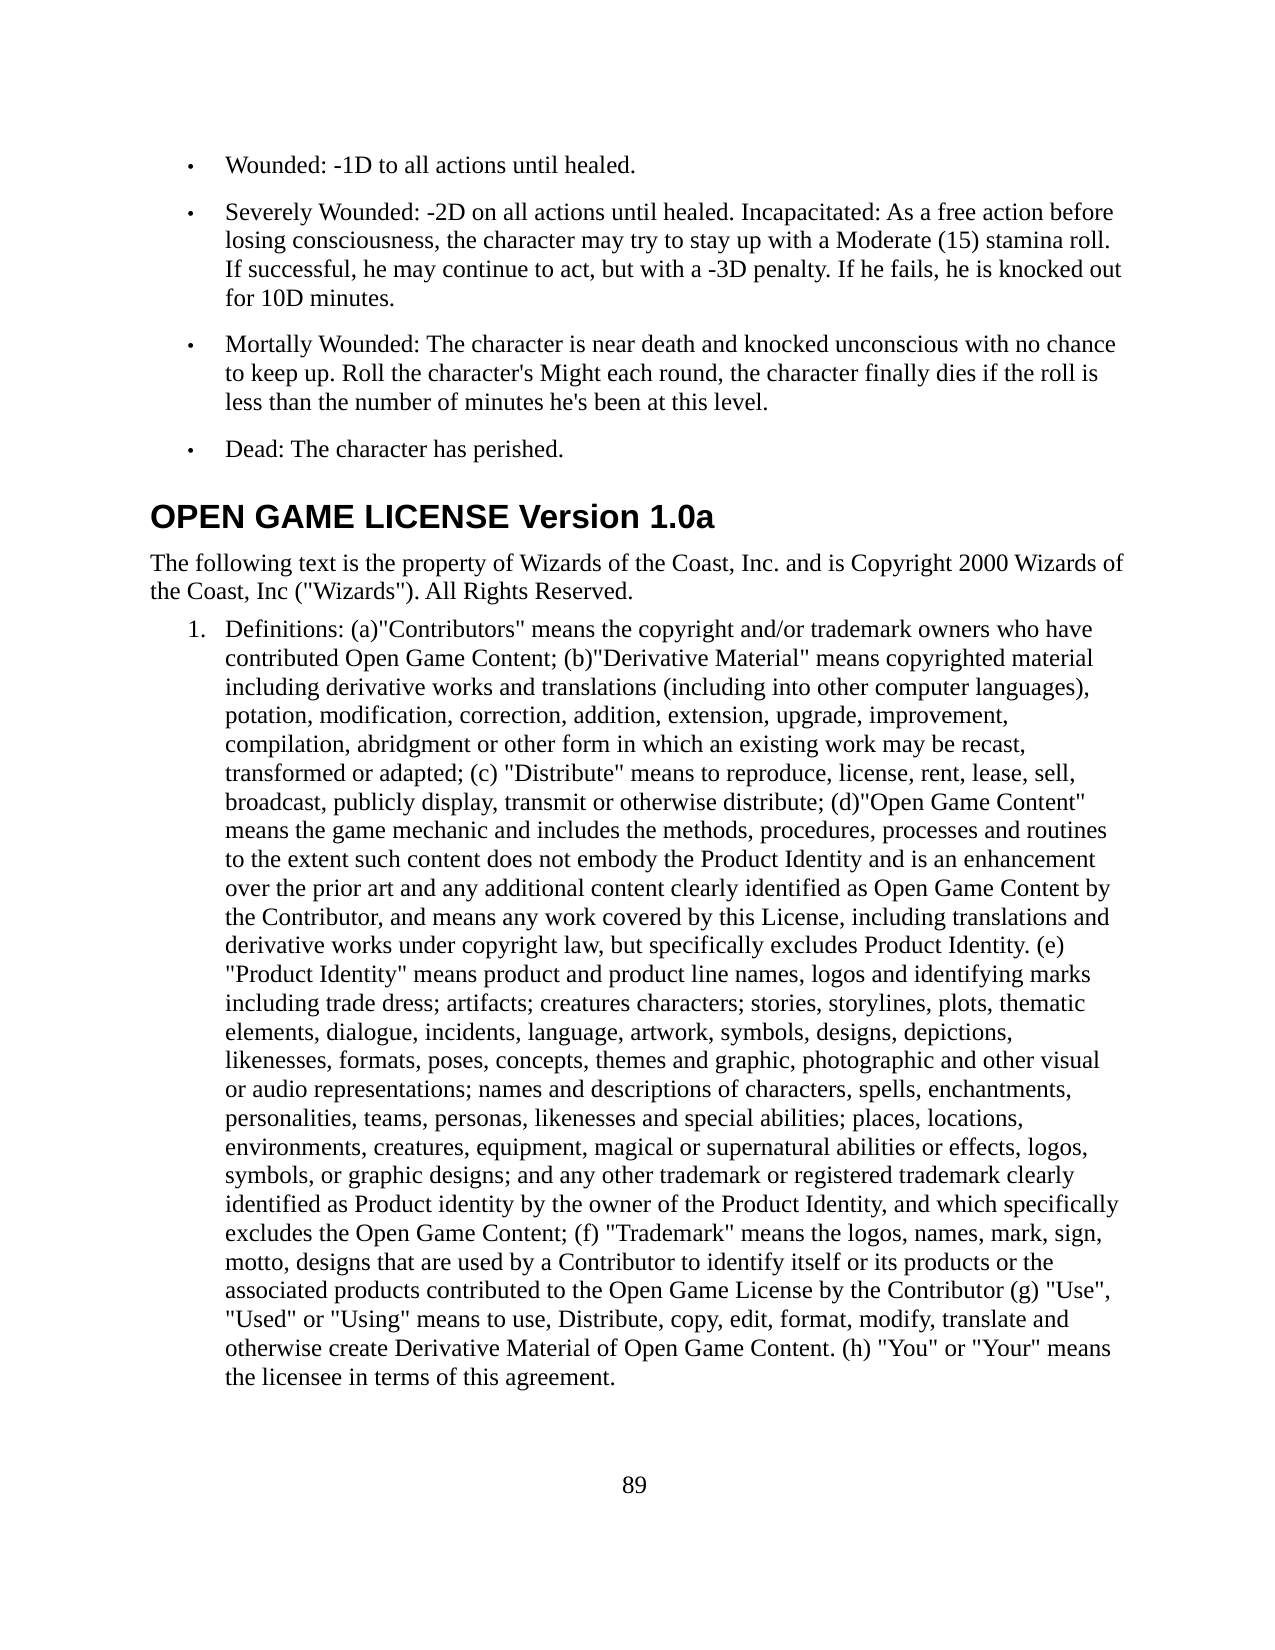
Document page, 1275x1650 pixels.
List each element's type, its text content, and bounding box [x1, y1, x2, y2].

list Definitions: (a)"Contributors" means the copyright and/or trademark owners who have contributed Open Game Content; (b)"Derivative Material" means copyrighted material including derivative works and translations (including into other computer languages), potation, modification, correction, addition, extension, upgrade, improvement, compilation, abridgment or other form in which an existing work may be recast, transformed or adapted; (c) "Distribute" means to reproduce, license, rent, lease, sell, broadcast, publicly display, transmit or otherwise distribute; (d)"Open Game Content" means the game mechanic and includes the methods, procedures, processes and routines to the extent such content does not embody the Product Identity and is an enhancement over the prior art and any additional content clearly identified as Open Game Content by the Contributor, and means any work covered by this License, including translations and derivative works under copyright law, but specifically excludes Product Identity. (e) "Product Identity" means product and product line names, logos and identifying marks including trade dress; artifacts; creatures characters; stories, storylines, plots, thematic elements, dialogue, incidents, language, artwork, symbols, designs, depictions, likenesses, formats, poses, concepts, themes and graphic, photographic and other visual or audio representations; names and descriptions of characters, spells, enchantments, personalities, teams, personas, likenesses and special abilities; places, locations, environments, creatures, equipment, magical or supernatural abilities or effects, logos, symbols, or graphic designs; and any other trademark or registered trademark clearly identified as Product identity by the owner of the Product Identity, and which specifically excludes the Open Game Content; (f) "Trademark" means the logos, names, mark, sign, motto, designs that are used by a Contributor to identify itself or its products or the associated products contributed to the Open Game License by the Contributor (g) "Use", "Used" or "Using" means to use, Distribute, copy, edit, format, modify, translate and otherwise create Derivative Material of Open Game Content. (h) "You" or "Your" means the licensee in terms of this agreement. [187, 614, 1125, 1390]
list Severely Wounded: -2D on all actions until healed. Incapacitated: As a free action before losing consciousness, the character may try to stay up with a Moderate (15) stamina roll. If successful, he may continue to act, but with a -3D penalty. If he fails, he is knocked out for 10D minutes. [187, 197, 1125, 312]
text The following text is the property of Wizards of the Coast, Inc. and is Copyright 2000 Wizards of the Coast, Inc ("Wizards"). All Rights Reserved. [150, 548, 1125, 605]
subtitle OPEN GAME LICENSE Version 1.0a [150, 496, 1125, 535]
list Wounded: -1D to all actions until healed. [187, 150, 1125, 179]
list Mortally Wounded: The character is near death and knocked unconscious with no chance to keep up. Roll the character's Might each round, the character finally dies if the roll is less than the number of minutes he's been at this level. [187, 329, 1125, 416]
list Dead: The character has perished. [187, 434, 1125, 462]
